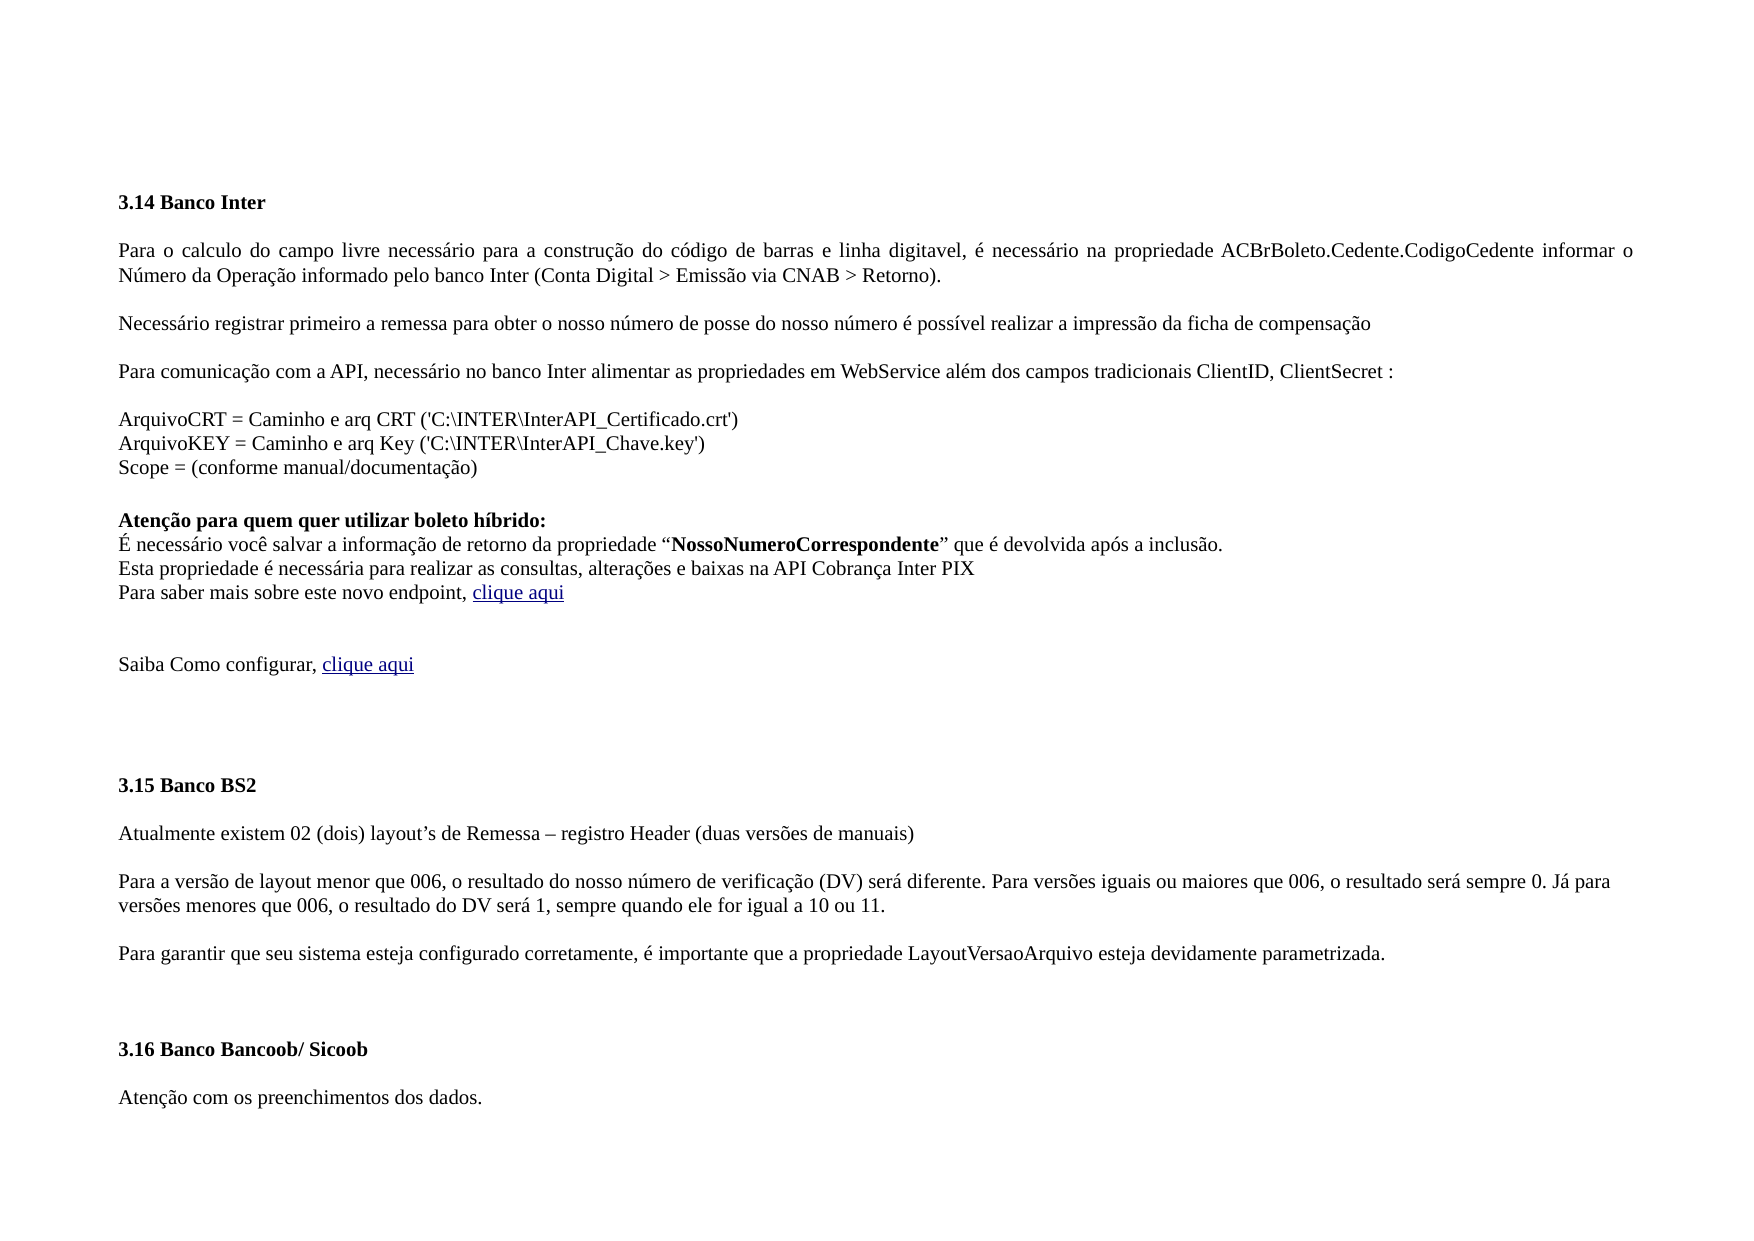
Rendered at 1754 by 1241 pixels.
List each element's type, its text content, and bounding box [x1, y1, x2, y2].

text Para comunicação com a API, necessário no banco Inter alimentar as propriedades em WebService além dos campos tradicionais ClientID, ClientSecret : [118, 359, 1636, 383]
text ArquivoCRT = Caminho e arq CRT ('C:\INTER\InterAPI_Certificado.crt') ArquivoKEY = Caminho e arq Key ('C:\INTER\InterAPI_Chave.key') [118, 407, 1636, 455]
text Saiba Como configurar, clique aqui [118, 604, 1636, 676]
text Scope = (conforme manual/documentação) [118, 455, 1636, 479]
text 3.16 Banco Bancoob/ Sicoob Atenção com os preenchimentos dos dados. [118, 1037, 1636, 1109]
text 3.15 Banco BS2 Atualmente existem 02 (dois) layout’s de Remessa – registro Header (duas versões de manuais) Para a versão de layout menor que 006, o resultado do nosso número de verificação (DV) será diferente. Para versões iguais ou maiores que 006, o resultado será sempre 0. Já para versões menores que 006, o resultado do DV será 1, sempre quando ele for igual a 10 ou 11. [118, 772, 1636, 917]
text Para garantir que seu sistema esteja configurado corretamente, é importante que a propriedade LayoutVersaoArquivo esteja devidamente parametrizada. [118, 941, 1636, 965]
text 3.14 Banco Inter [118, 190, 1636, 214]
text Necessário registrar primeiro a remessa para obter o nosso número de posse do nosso número é possível realizar a impressão da ficha de compensação [118, 311, 1636, 335]
text Atenção para quem quer utilizar boleto híbrido: É necessário você salvar a informação de retorno da propriedade “NossoNumeroCorrespondente” que é devolvida após a inclusão. Esta propriedade é necessária para realizar as consultas, alterações e baixas na API Cobrança Inter PIX [118, 508, 1636, 580]
text Para o calculo do campo livre necessário para a construção do código de barras e linha digitavel, é necessário na propriedade ACBrBoleto.Cedente.CodigoCedente informar o Número da Operação informado pelo banco Inter (Conta Digital > Emissão via CNAB > Retorno). [118, 238, 1636, 287]
text Para saber mais sobre este novo endpoint, clique aqui [118, 580, 1636, 604]
